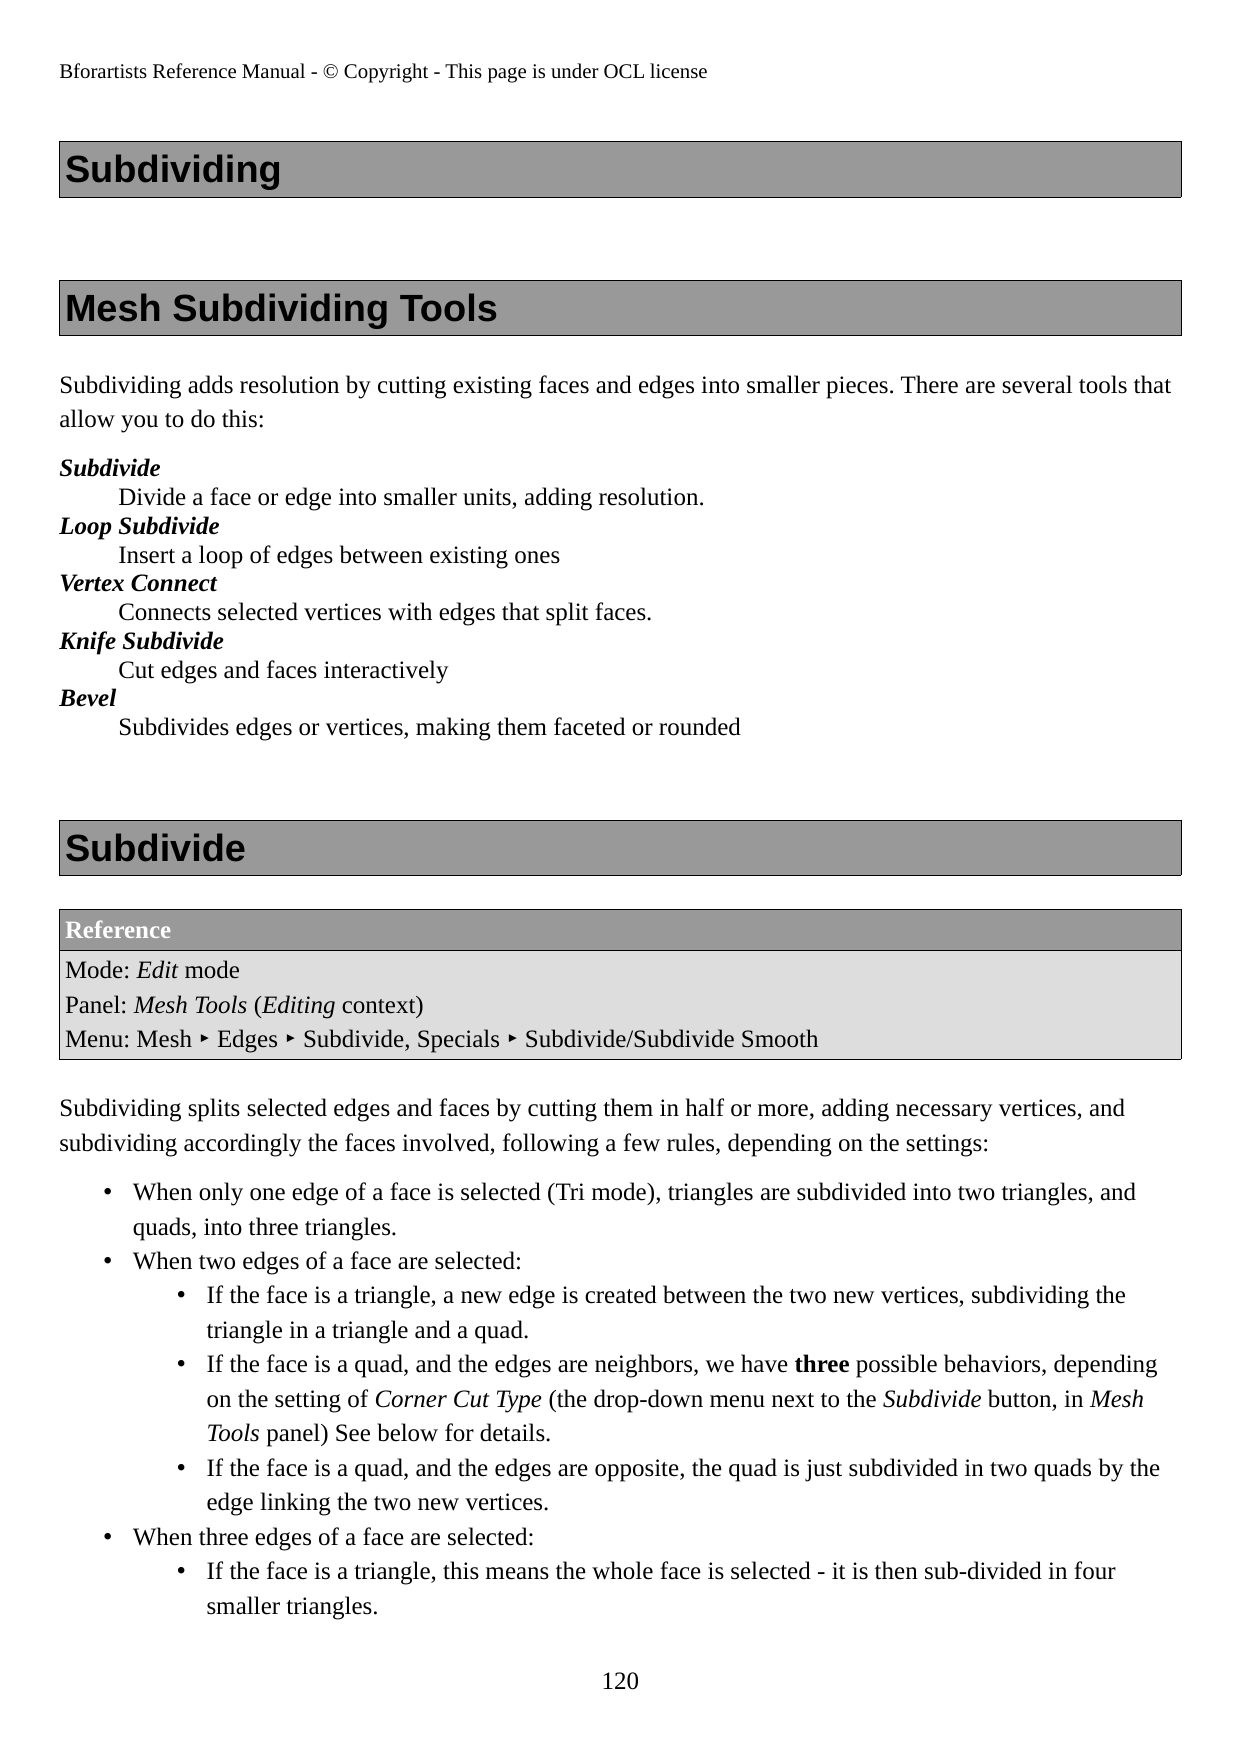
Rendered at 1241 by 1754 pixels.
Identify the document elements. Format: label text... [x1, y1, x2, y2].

list Divide a face or edge into smaller units, adding resolution. [118, 482, 1181, 511]
list When only one edge of a face is selected (Tri mode), triangles are subdivided into two triangles, and quads, into three triangles. [103, 1177, 1181, 1240]
list If the face is a quad, and the edges are neighbors, we have three possible behaviors, depending on the setting of Corner Cut Type (the drop-down menu next to the Subdivide button, in Mesh Tools panel) See below for details. [177, 1349, 1181, 1447]
subtitle Knife Subdivide [59, 626, 1181, 655]
text Subdividing splits selected edges and faces by cutting them in half or more, adding necessary vertices, and subdividing accordingly the faces involved, following a few rules, depending on the settings: [59, 1093, 1181, 1157]
list Insert a loop of edges between existing ones [118, 540, 1181, 568]
text Subdividing adds resolution by cutting existing faces and edges into smaller pieces. There are several tools that allow you to do this: [59, 370, 1181, 433]
list Subdivides edges or vertices, making them faceted or rounded [118, 712, 1181, 741]
list When two edges of a face are selected: [103, 1246, 1181, 1275]
subtitle Vertex Connect [59, 568, 1181, 597]
subtitle Bevel [59, 683, 1181, 712]
list If the face is a triangle, a new edge is created between the two new vertices, subdividing the triangle in a triangle and a quad. [177, 1281, 1181, 1344]
table_header Subdividing [60, 142, 1181, 197]
subtitle Subdivide [59, 453, 1181, 482]
list When three edges of a face are selected: [103, 1522, 1181, 1551]
table_header Reference [60, 910, 1181, 950]
subtitle Loop Subdivide [59, 511, 1181, 540]
list Connects selected vertices with edges that split faces. [118, 597, 1181, 626]
list If the face is a triangle, this means the whole face is selected - it is then sub-divided in four smaller triangles. [177, 1556, 1181, 1619]
table_header Subdivide [60, 821, 1181, 875]
table_cell Mode: Edit mode Panel: Mesh Tools (Editing context) Menu: Mesh ‣ Edges ‣ Subdivide, Specials ‣ Subdivide/Subdivide Smooth [60, 951, 1181, 1059]
list If the face is a quad, and the edges are opposite, the quad is just subdivided in two quads by the edge linking the two new vertices. [177, 1453, 1181, 1516]
table_header Mesh Subdividing Tools [60, 281, 1181, 335]
list Cut edges and faces interactively [118, 655, 1181, 683]
